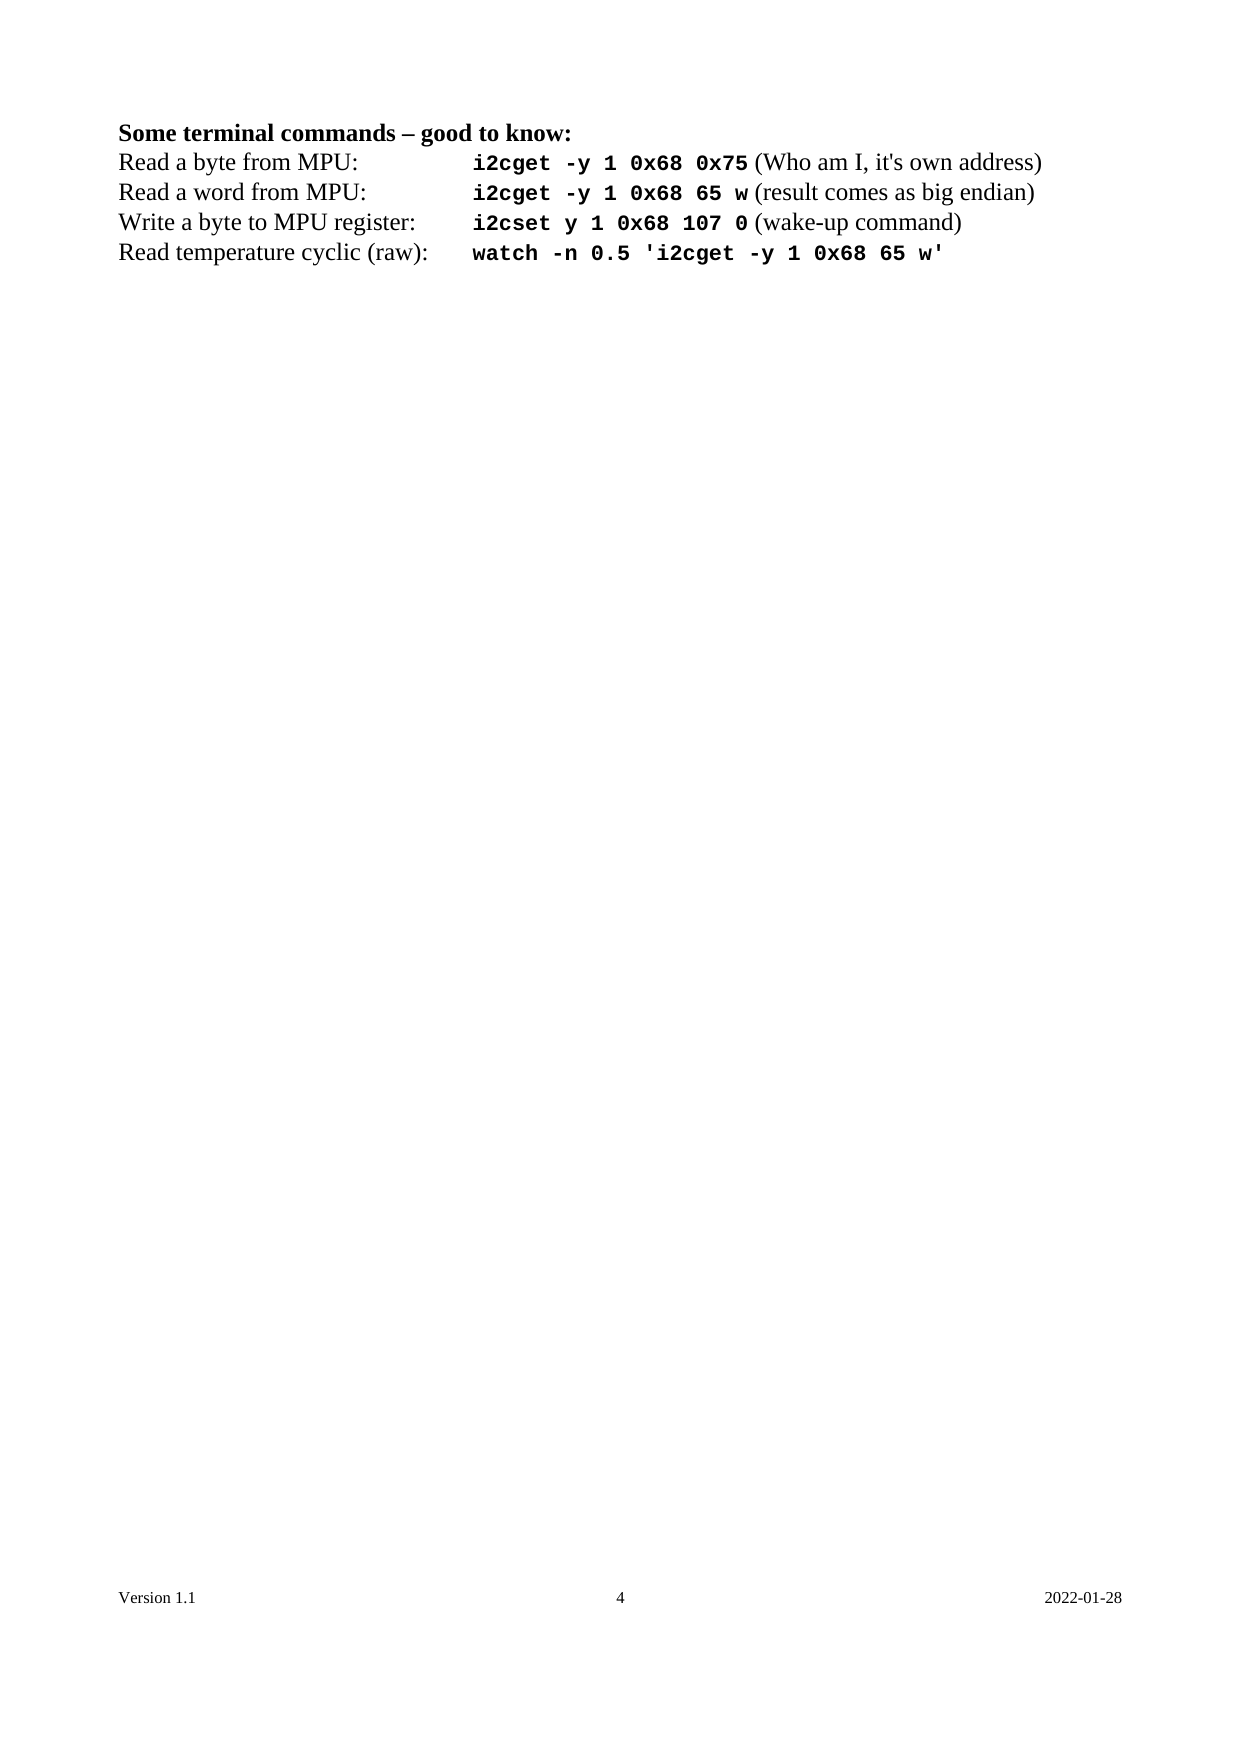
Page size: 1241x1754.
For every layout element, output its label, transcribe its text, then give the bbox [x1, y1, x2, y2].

text Read a word from MPU: i2cget -y 1 0x68 65 w (result comes as big endian) [118, 177, 1122, 207]
text Some terminal commands – good to know: [118, 118, 1122, 147]
text Read a byte from MPU: i2cget -y 1 0x68 0x75 (Who am I, it's own address) [118, 147, 1122, 177]
text Write a byte to MPU register: i2cset y 1 0x68 107 0 (wake-up command) [118, 207, 1122, 237]
text Read temperature cyclic (raw): watch -n 0.5 'i2cget -y 1 0x68 65 w' [118, 237, 1122, 266]
